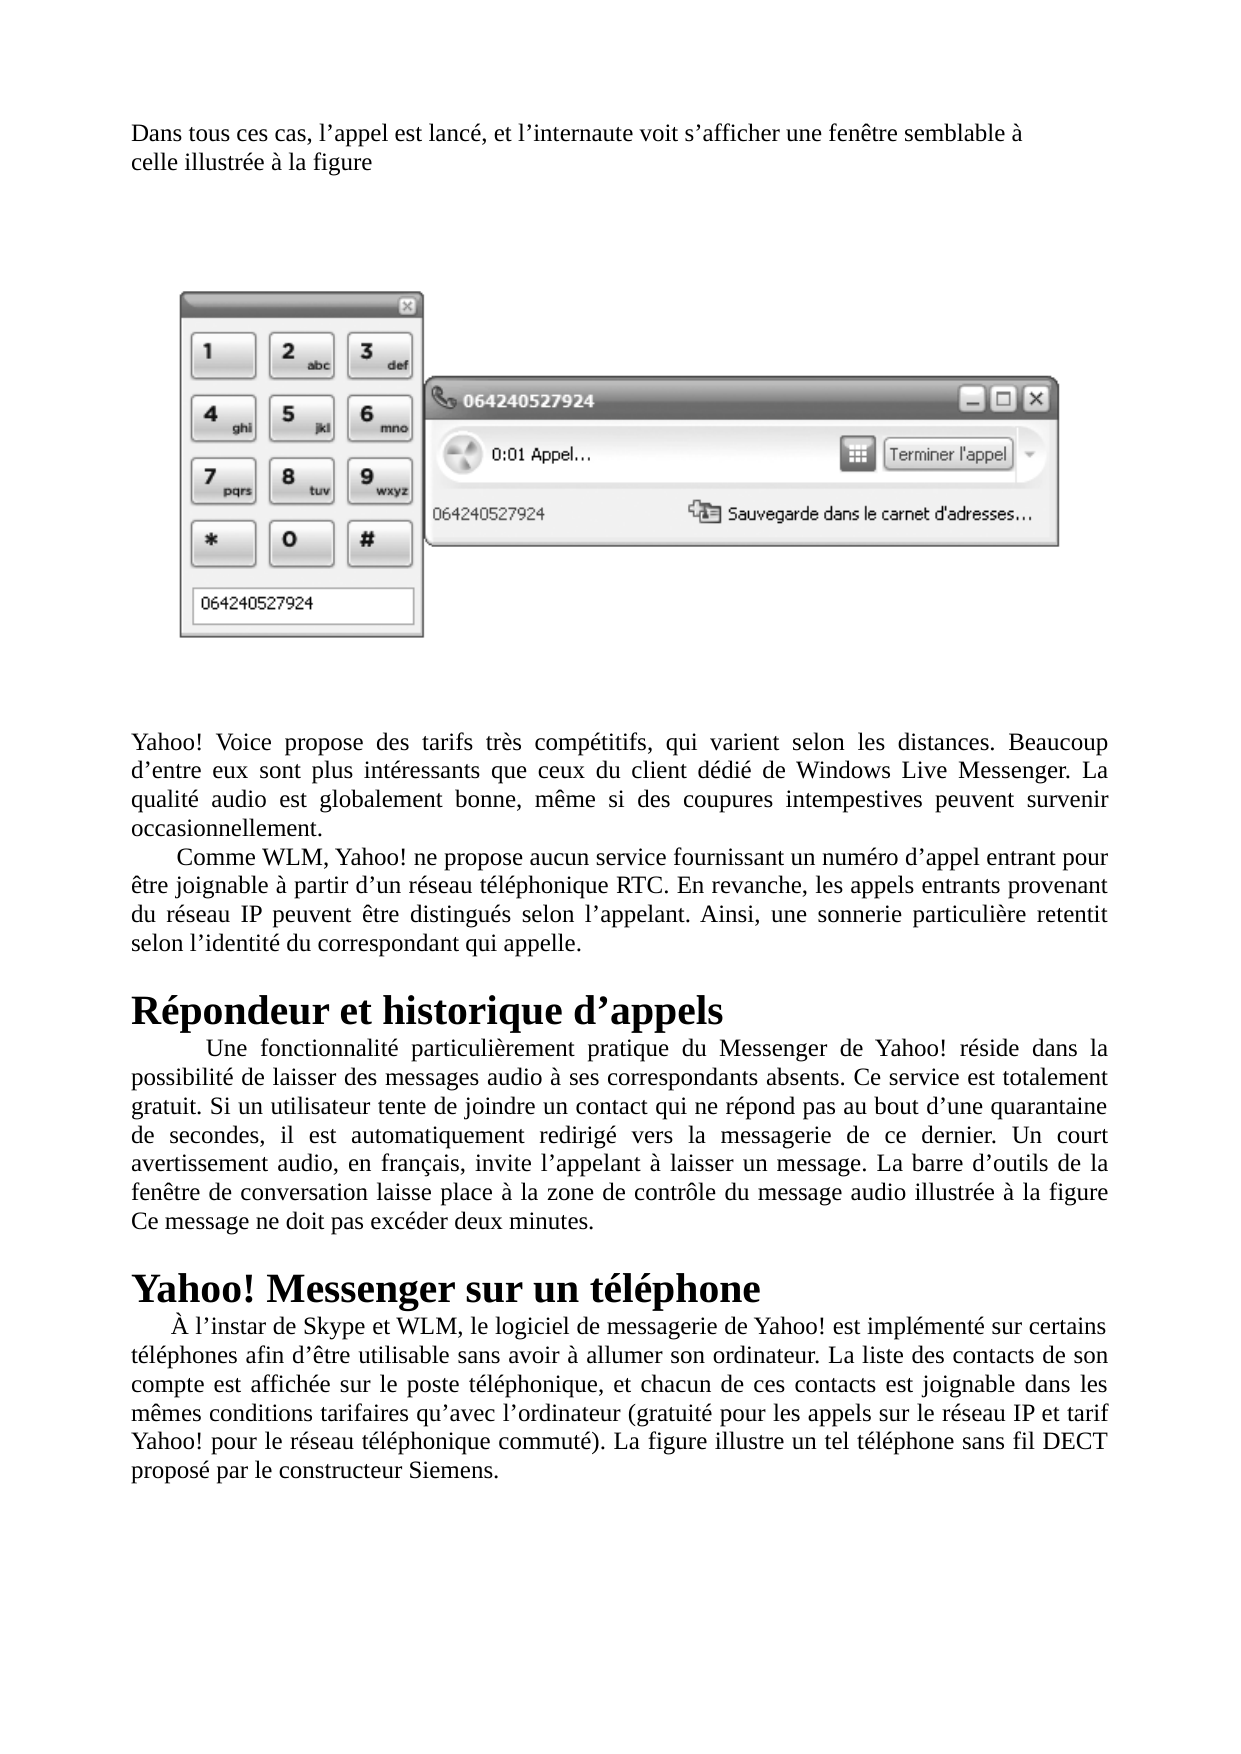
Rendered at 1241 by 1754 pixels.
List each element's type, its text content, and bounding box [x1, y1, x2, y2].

text Comme WLM, Yahoo! ne propose aucun service fournissant un numéro d’appel entrant pour être joignable à partir d’un réseau téléphonique RTC. En revanche, les appels entrants provenant du réseau IP peuvent être distingués selon l’appelant. Ainsi, une sonnerie particulière retentit selon l’identité du correspondant qui appelle. [131, 842, 1109, 957]
text À l’instar de Skype et WLM, le logiciel de messagerie de Yahoo! est implémenté sur certains téléphones afin d’être utilisable sans avoir à allumer son ordinateur. La liste des contacts de son compte est affichée sur le poste téléphonique, et chacun de ces contacts est joignable dans les mêmes conditions tarifaires qu’avec l’ordinateur (gratuité pour les appels sur le réseau IP et tarif Yahoo! pour le réseau téléphonique commuté). La figure illustre un tel téléphone sans fil DECT proposé par le constructeur Siemens. [131, 1311, 1109, 1484]
text Yahoo! Voice propose des tarifs très compétitifs, qui varient selon les distances. Beaucoup d’entre eux sont plus intéressants que ceux du client dédié de Windows Live Messenger. La qualité audio est globalement bonne, même si des coupures intempestives peuvent survenir occasionnellement. [131, 727, 1109, 842]
picture [177, 290, 1063, 641]
text Yahoo! Messenger sur un téléphone [131, 1263, 1109, 1311]
text celle illustrée à la figure [131, 147, 1109, 176]
text Une fonctionnalité particulièrement pratique du Messenger de Yahoo! réside dans la possibilité de laisser des messages audio à ses correspondants absents. Ce service est totalement gratuit. Si un utilisateur tente de joindre un contact qui ne répond pas au bout d’une quarantaine de secondes, il est automatiquement redirigé vers la messagerie de ce dernier. Un court avertissement audio, en français, invite l’appelant à laisser un message. La barre d’outils de la fenêtre de conversation laisse place à la zone de contrôle du message audio illustrée à la figure Ce message ne doit pas excéder deux minutes. [131, 1033, 1109, 1235]
text Répondeur et historique d’appels [131, 986, 1109, 1033]
text Dans tous ces cas, l’appel est lancé, et l’internaute voit s’afficher une fenêtre semblable à [131, 118, 1109, 147]
